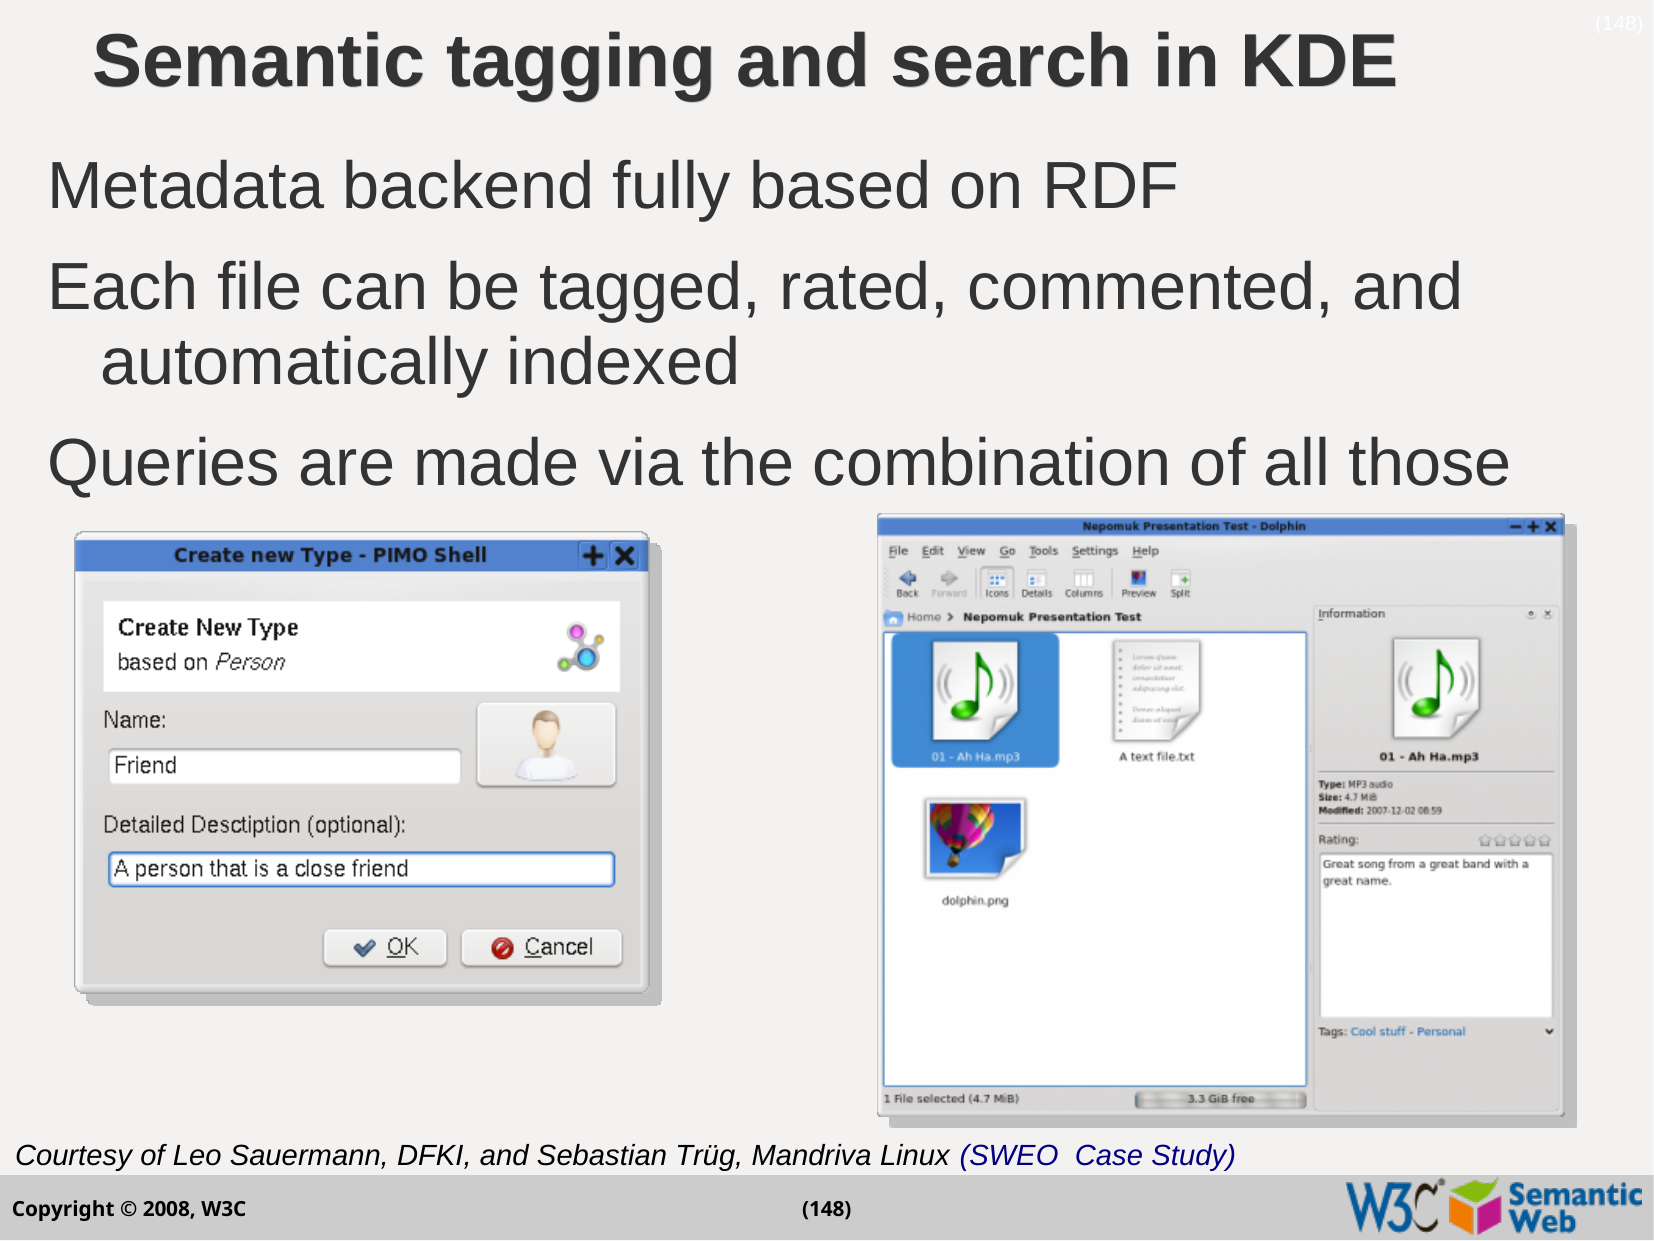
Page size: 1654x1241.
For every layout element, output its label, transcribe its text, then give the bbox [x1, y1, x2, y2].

title Semantic tagging and search in KDE [0, 0, 1493, 119]
picture [1346, 1175, 1642, 1235]
picture [877, 513, 1565, 1117]
picture [74, 531, 650, 994]
list Metadata backend fully based on RDF Each file can be tagged, rated, commented, and automatically indexed Queries are made via the combination of all those [29, 147, 1624, 1134]
text_box Courtesy of Leo Sauermann, DFKI, and Sebastian Trüg, Mandriva Linux (SWEO Case Study) [0, 1133, 1252, 1182]
